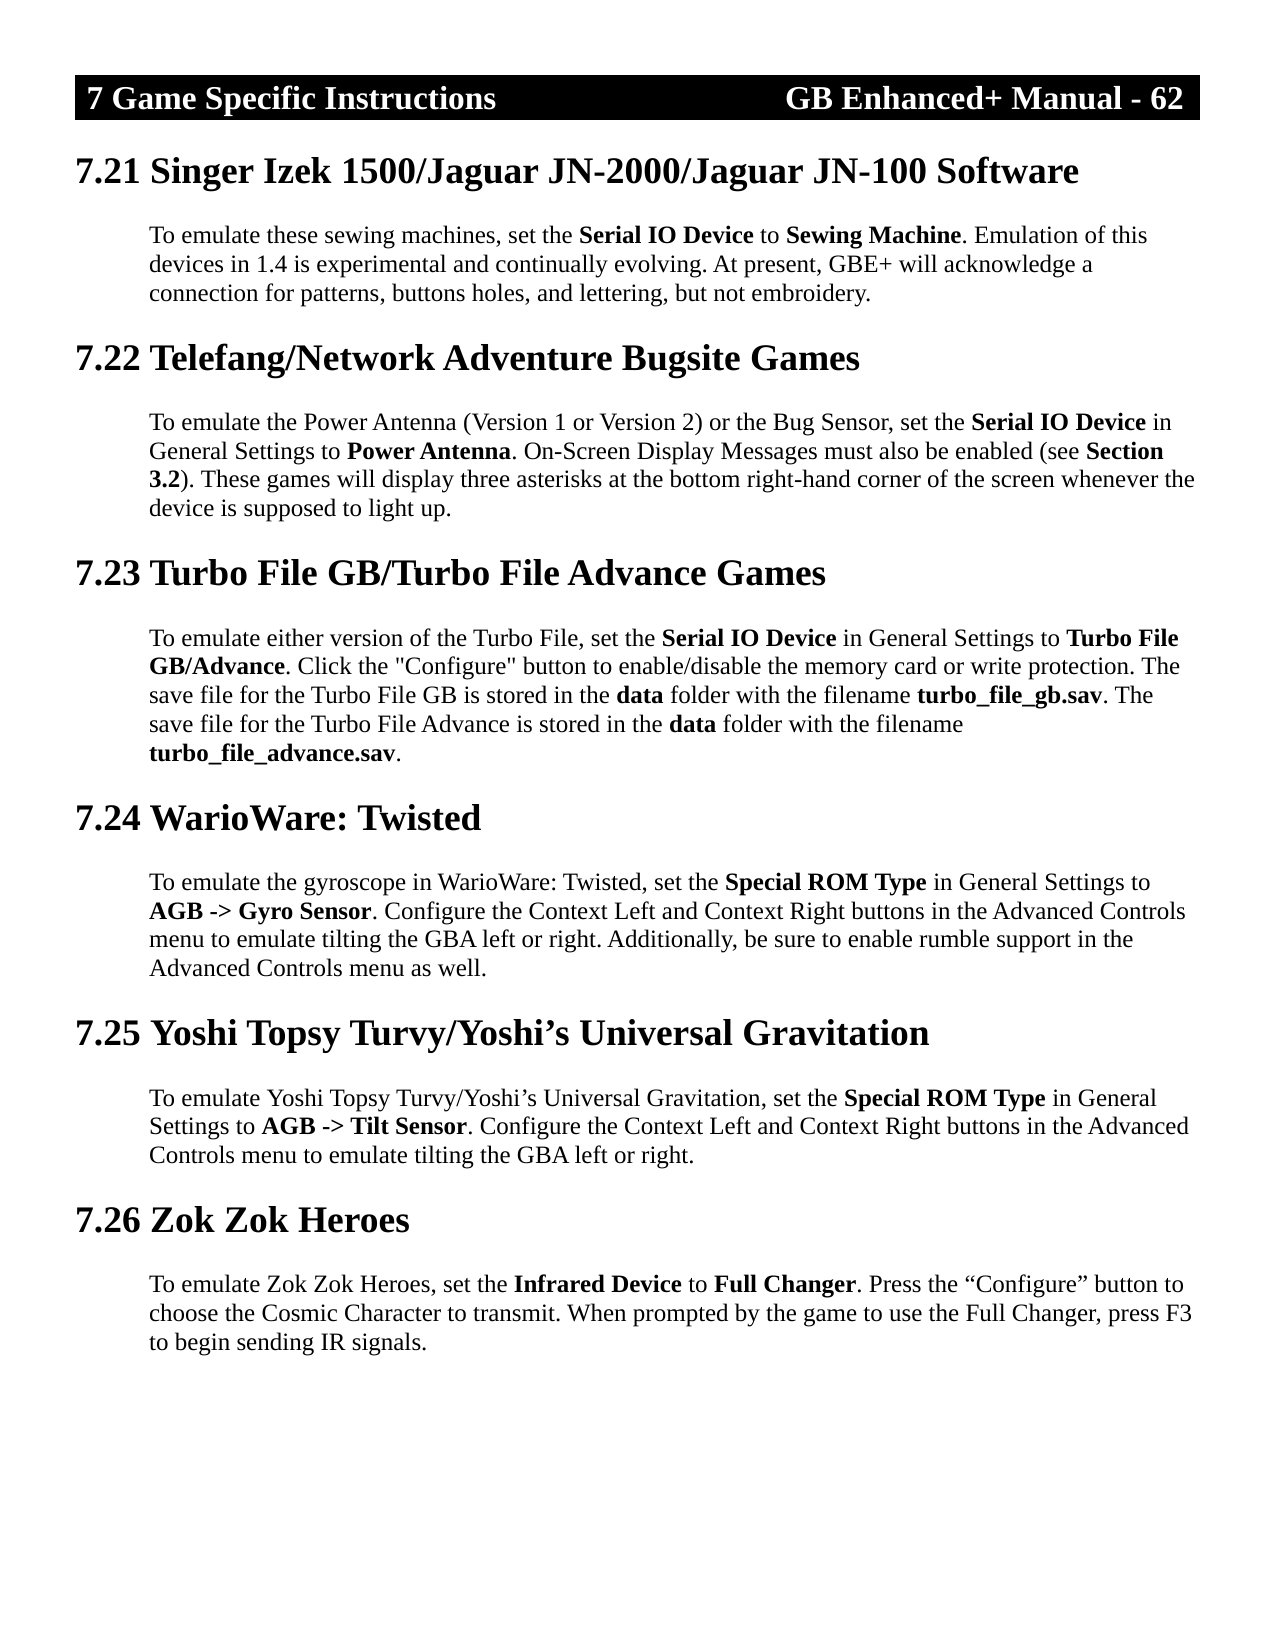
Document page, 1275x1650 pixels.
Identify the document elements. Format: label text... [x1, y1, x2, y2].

text To emulate the Power Antenna (Version 1 or Version 2) or the Bug Sensor, set the Serial IO Device in General Settings to Power Antenna. On-Screen Display Messages must also be enabled (see Section 3.2). These games will display three asterisks at the bottom right-hand corner of the screen whenever the device is supposed to light up. [75, 407, 1200, 522]
text 7.21 Singer Izek 1500/Jaguar JN-2000/Jaguar JN-100 Software [75, 148, 1200, 191]
text 7 Game Specific Instructions GB Enhanced+ Manual - 62 [75, 75, 1200, 119]
text To emulate these sewing machines, set the Serial IO Device to Sewing Machine. Emulation of this devices in 1.4 is experimental and continually evolving. At present, GBE+ will acknowledge a connection for patterns, buttons holes, and lettering, but not embroidery. [75, 220, 1200, 306]
text To emulate Yoshi Topsy Turvy/Yoshi’s Universal Gravitation, set the Special ROM Type in General Settings to AGB -> Tilt Sensor. Configure the Context Left and Context Right buttons in the Advanced Controls menu to emulate tilting the GBA left or right. [75, 1083, 1200, 1169]
text 7.23 Turbo File GB/Turbo File Advance Games [75, 551, 1200, 594]
text To emulate the gyroscope in WarioWare: Twisted, set the Special ROM Type in General Settings to AGB -> Gyro Sensor. Configure the Context Left and Context Right buttons in the Advanced Controls menu to emulate tilting the GBA left or right. Additionally, be sure to enable rumble support in the Advanced Controls menu as well. [75, 867, 1200, 982]
text 7.25 Yoshi Topsy Turvy/Yoshi’s Universal Gravitation [75, 1011, 1200, 1054]
text To emulate Zok Zok Heroes, set the Infrared Device to Full Changer. Press the “Configure” button to choose the Cosmic Character to transmit. When prompted by the game to use the Full Changer, press F3 to begin sending IR signals. [75, 1269, 1200, 1356]
text 7.26 Zok Zok Heroes [75, 1198, 1200, 1241]
text To emulate either version of the Turbo File, set the Serial IO Device in General Settings to Turbo File GB/Advance. Click the "Configure" button to enable/disable the memory card or write protection. The save file for the Turbo File GB is stored in the data folder with the filename turbo_file_gb.sav. The save file for the Turbo File Advance is stored in the data folder with the filename turbo_file_advance.sav. [75, 623, 1200, 766]
text 7.24 WarioWare: Twisted [75, 795, 1200, 838]
text 7.22 Telefang/Network Adventure Bugsite Games [75, 335, 1200, 378]
